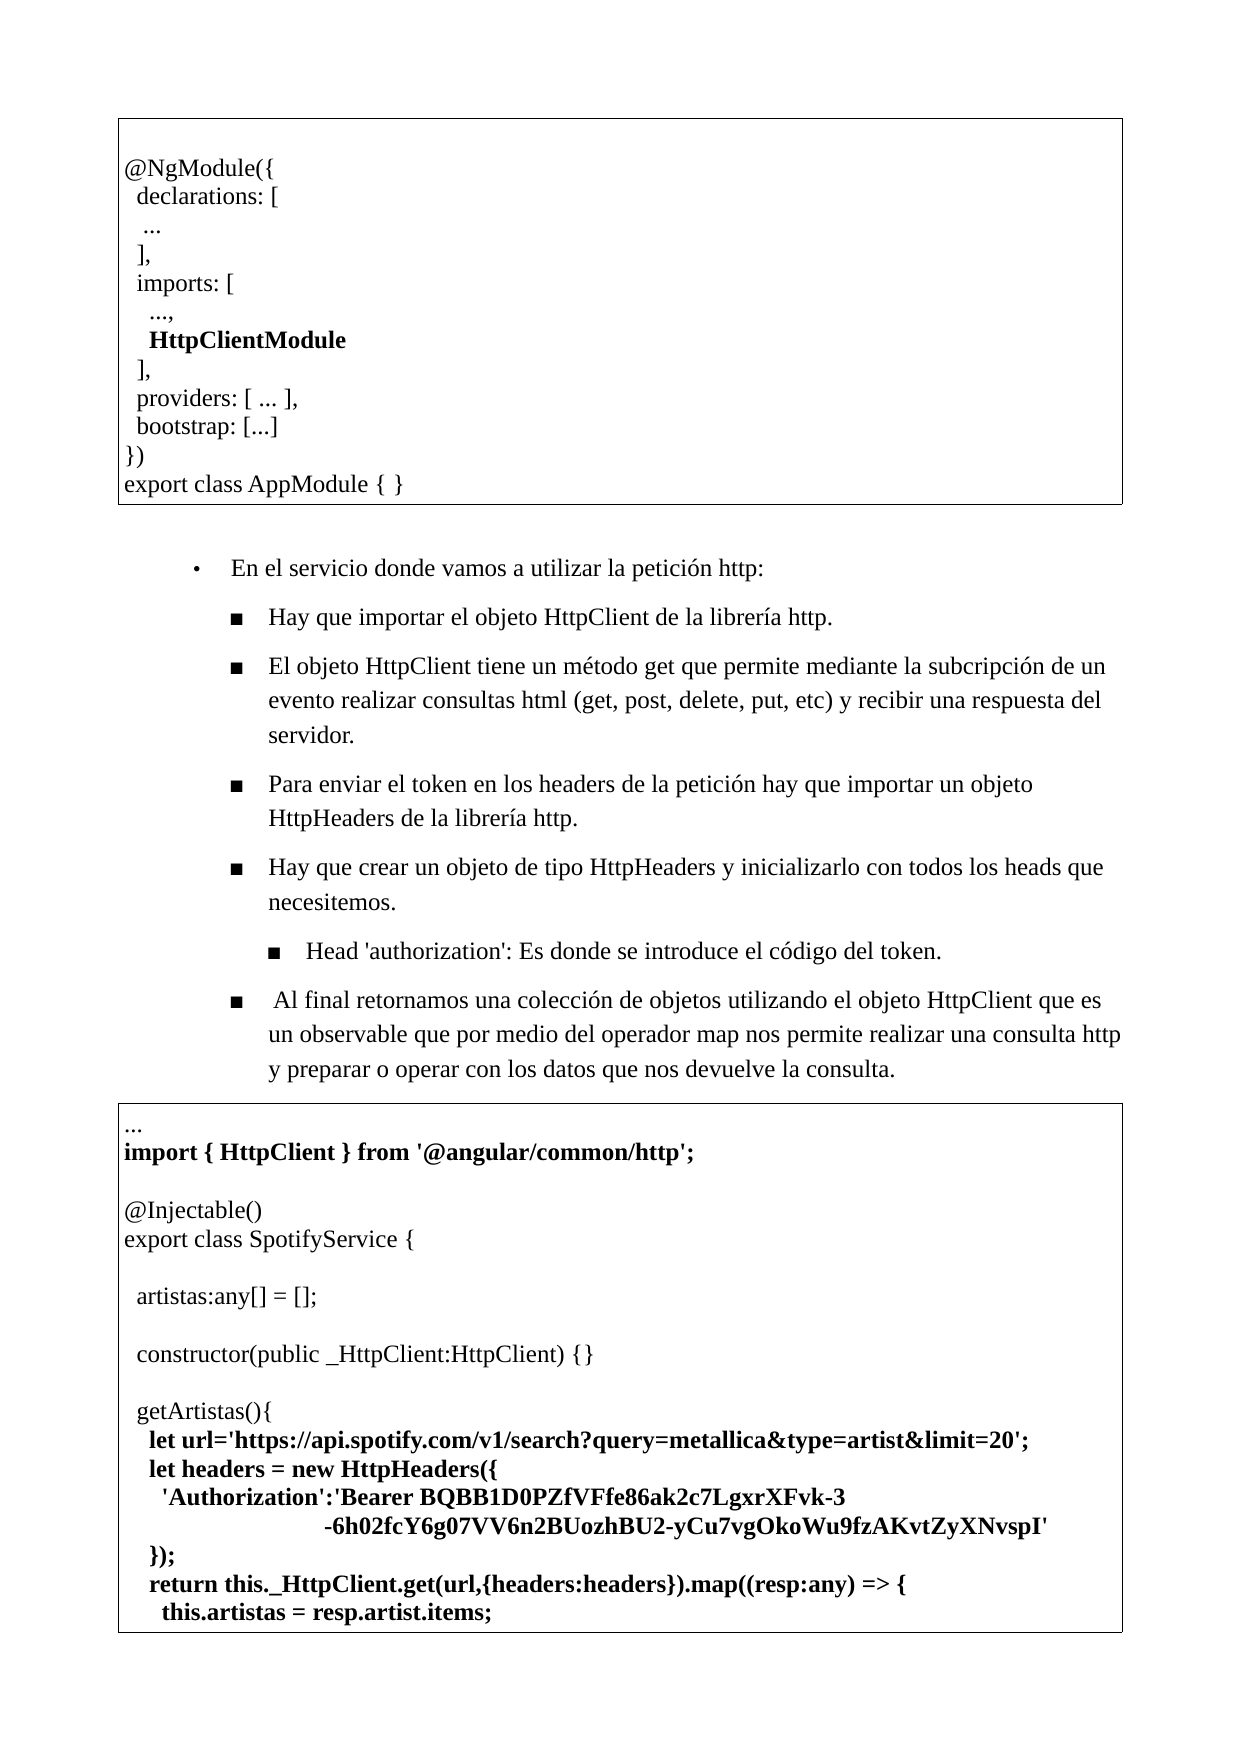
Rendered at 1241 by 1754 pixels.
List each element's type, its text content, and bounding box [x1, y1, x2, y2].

list Hay que importar el objeto HttpClient de la librería http. [231, 602, 1122, 630]
table_header ... import { HttpClient } from '@angular/common/http'; @Injectable() export class SpotifyService { artistas:any[] = []; constructor(public _HttpClient:HttpClient) {} getArtistas(){ let url='https://api.spotify.com/v1/search?query=metallica&type=artist&limit=20'; let headers = new HttpHeaders({ 'Authorization':'Bearer BQBB1D0PZfVFfe86ak2c7LgxrXFvk-3 -6h02fcY6g07VV6n2BUozhBU2-yCu7vgOkoWu9fzAKvtZyXNvspI' }); return this._HttpClient.get(url,{headers:headers}).map((resp:any) => { this.artistas = resp.artist.items; [119, 1104, 1122, 1632]
list En el servicio donde vamos a utilizar la petición http: [193, 553, 1122, 581]
list Hay que crear un objeto de tipo HttpHeaders y inicializarlo con todos los heads que necesitemos. [231, 852, 1122, 916]
list Al final retornamos una colección de objetos utilizando el objeto HttpClient que es un observable que por medio del operador map nos permite realizar una consulta http y preparar o operar con los datos que nos devuelve la consulta. [231, 985, 1122, 1083]
list El objeto HttpClient tiene un método get que permite mediante la subcripción de un evento realizar consultas html (get, post, delete, put, etc) y recibir una respuesta del servidor. [231, 651, 1122, 748]
table_header @NgModule({ declarations: [ ... ], imports: [ ..., HttpClientModule ], providers: [ ... ], bootstrap: [...] }) export class AppModule { } [119, 119, 1122, 503]
list Para enviar el token en los headers de la petición hay que importar un objeto HttpHeaders de la librería http. [231, 769, 1122, 832]
list Head 'authorization': Es donde se introduce el código del token. [268, 936, 1122, 964]
